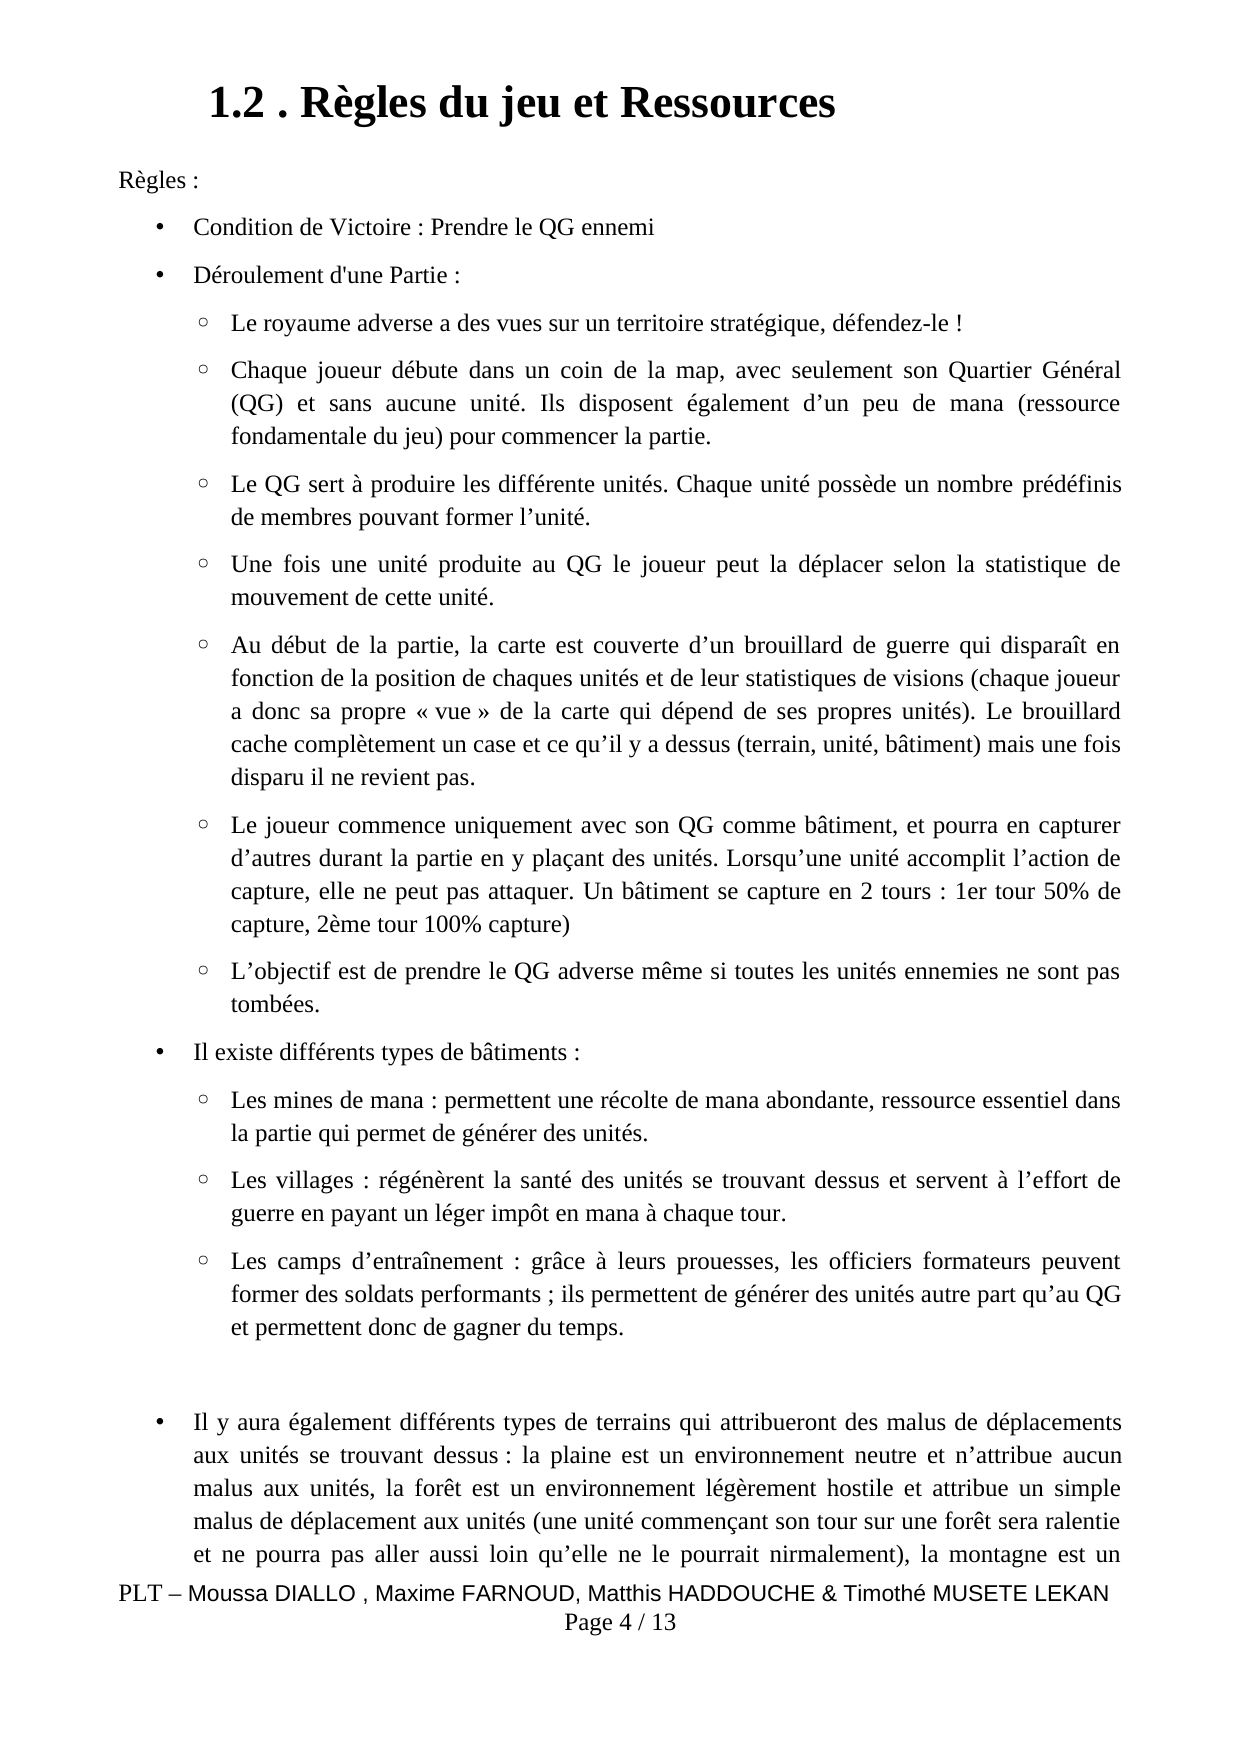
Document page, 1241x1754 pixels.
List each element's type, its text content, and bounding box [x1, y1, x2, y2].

text Règles : [118, 165, 1122, 193]
list Les camps d’entraînement : grâce à leurs prouesses, les officiers formateurs peuvent former des soldats performants ; ils permettent de générer des unités autre part qu’au QG et permettent donc de gagner du temps. [193, 1246, 1122, 1341]
list Il existe différents types de bâtiments : [156, 1037, 1122, 1066]
list Le joueur commence uniquement avec son QG comme bâtiment, et pourra en capturer d’autres durant la partie en y plaçant des unités. Lorsqu’une unité accomplit l’action de capture, elle ne peut pas attaquer. Un bâtiment se capture en 2 tours : 1er tour 50% de capture, 2ème tour 100% capture) [193, 810, 1122, 938]
list Les villages : régénèrent la santé des unités se trouvant dessus et servent à l’effort de guerre en payant un léger impôt en mana à chaque tour. [193, 1165, 1122, 1227]
list Il y aura également différents types de terrains qui attribueront des malus de déplacements aux unités se trouvant dessus : la plaine est un environnement neutre et n’attribue aucun malus aux unités, la forêt est un environnement légèrement hostile et attribue un simple malus de déplacement aux unités (une unité commençant son tour sur une forêt sera ralentie et ne pourra pas aller aussi loin qu’elle ne le pourrait nirmalement), la montagne est un [156, 1407, 1122, 1568]
list Le QG sert à produire les différente unités. Chaque unité possède un nombre prédéfinis de membres pouvant former l’unité. [193, 469, 1122, 531]
list Déroulement d'une Partie : [156, 260, 1122, 289]
list Chaque joueur débute dans un coin de la map, avec seulement son Quartier Général (QG) et sans aucune unité. Ils disposent également d’un peu de mana (ressource fondamentale du jeu) pour commencer la partie. [193, 355, 1122, 450]
list Le royaume adverse a des vues sur un territoire stratégique, défendez-le ! [193, 308, 1122, 336]
list Une fois une unité produite au QG le joueur peut la déplacer selon la statistique de mouvement de cette unité. [193, 549, 1122, 611]
list Condition de Victoire : Prendre le QG ennemi [156, 212, 1122, 241]
list L’objectif est de prendre le QG adverse même si toutes les unités ennemies ne sont pas tombées. [193, 956, 1122, 1018]
list Les mines de mana : permettent une récolte de mana abondante, ressource essentiel dans la partie qui permet de générer des unités. [193, 1085, 1122, 1146]
list Au début de la partie, la carte est couverte d’un brouillard de guerre qui disparaît en fonction de la position de chaques unités et de leur statistiques de visions (chaque joueur a donc sa propre « vue » de la carte qui dépend de ses propres unités). Le brouillard cache complètement un case et ce qu’il y a dessus (terrain, unité, bâtiment) mais une fois disparu il ne revient pas. [193, 630, 1122, 791]
subtitle Règles du jeu et Ressources [197, 75, 1122, 128]
